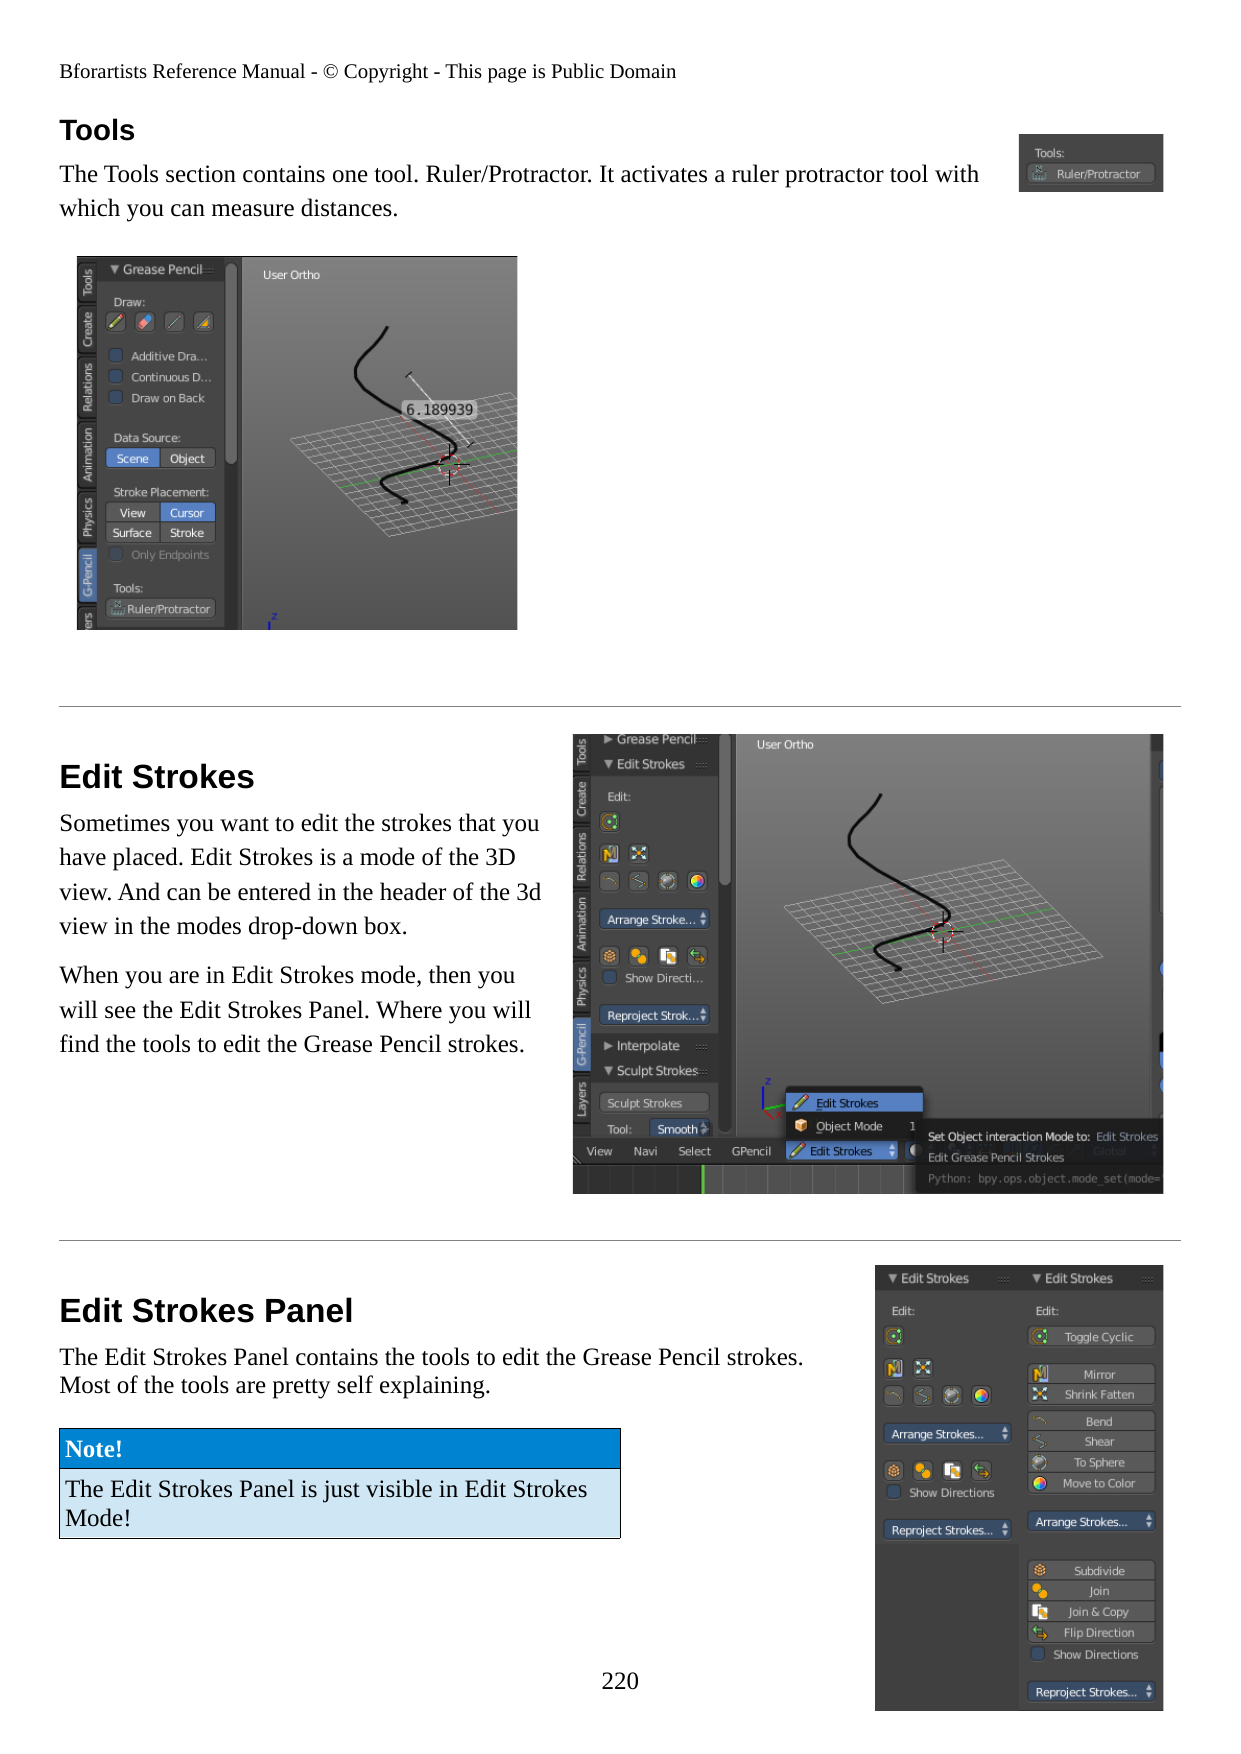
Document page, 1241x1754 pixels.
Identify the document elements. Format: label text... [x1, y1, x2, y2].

subtitle Edit Strokes [59, 757, 572, 795]
picture [572, 734, 1164, 1194]
text When you are in Edit Strokes mode, then you will see the Edit Strokes Panel. Where you will find the tools to edit the Grease Pencil strokes. [59, 960, 572, 1058]
picture [76, 256, 518, 630]
table_cell The Edit Strokes Panel is just visible in Edit Strokes Mode! [60, 1469, 620, 1537]
subtitle Tools [59, 113, 1181, 146]
subtitle Edit Strokes Panel [59, 1291, 875, 1329]
text The Edit Strokes Panel contains the tools to edit the Grease Pencil strokes. Most of the tools are pretty self explaining. [59, 1342, 875, 1399]
text The Tools section contains one tool. Ruler/Protractor. It activates a ruler protractor tool with which you can measure distances. [59, 159, 1181, 222]
picture [1018, 134, 1164, 192]
subtitle [1164, 757, 1181, 795]
table_header Note! [60, 1429, 620, 1468]
picture [875, 1265, 1164, 1711]
text Sometimes you want to edit the strokes that you have placed. Edit Strokes is a mode of the 3D view. And can be entered in the header of the 3d view in the modes drop-down box. [59, 808, 572, 940]
subtitle [1164, 1291, 1181, 1329]
